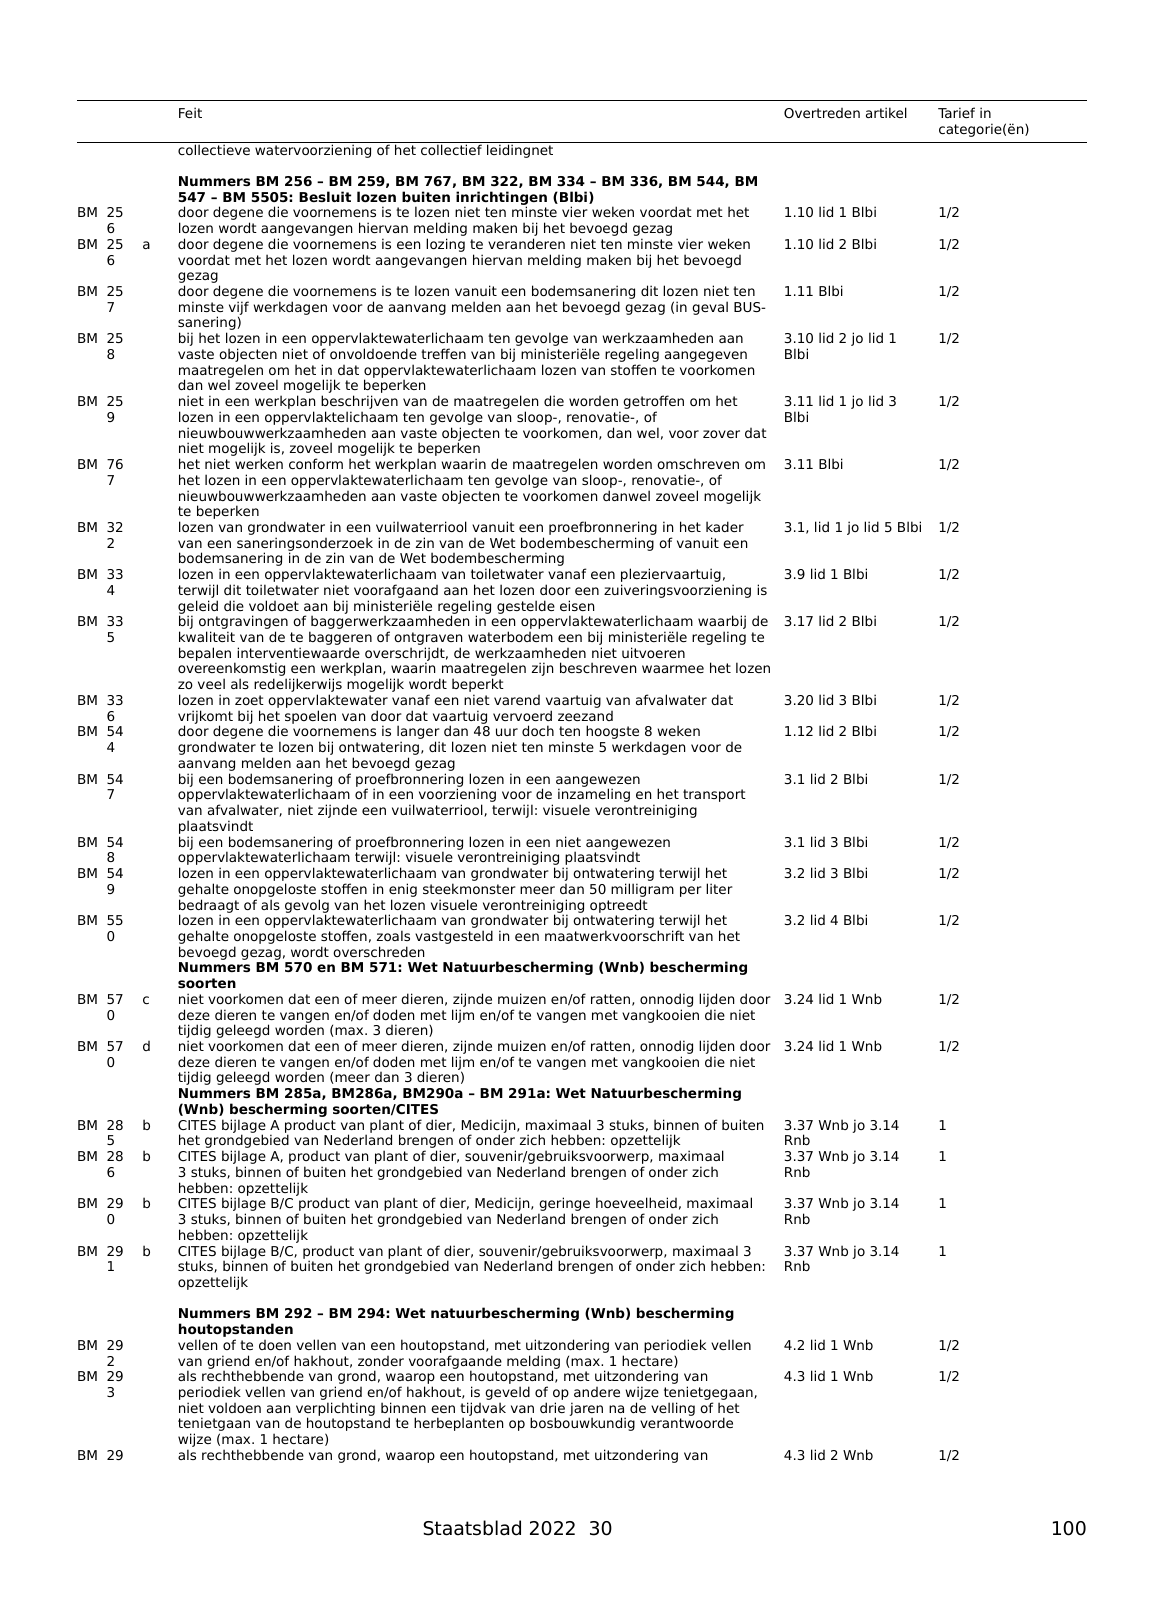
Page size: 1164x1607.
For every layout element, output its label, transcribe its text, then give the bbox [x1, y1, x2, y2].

table_header Overtreden artikel [778, 101, 932, 142]
table_header Feit [172, 101, 778, 142]
table_header [77, 101, 172, 142]
table_header Tarief in categorie(ën) [932, 101, 1087, 142]
